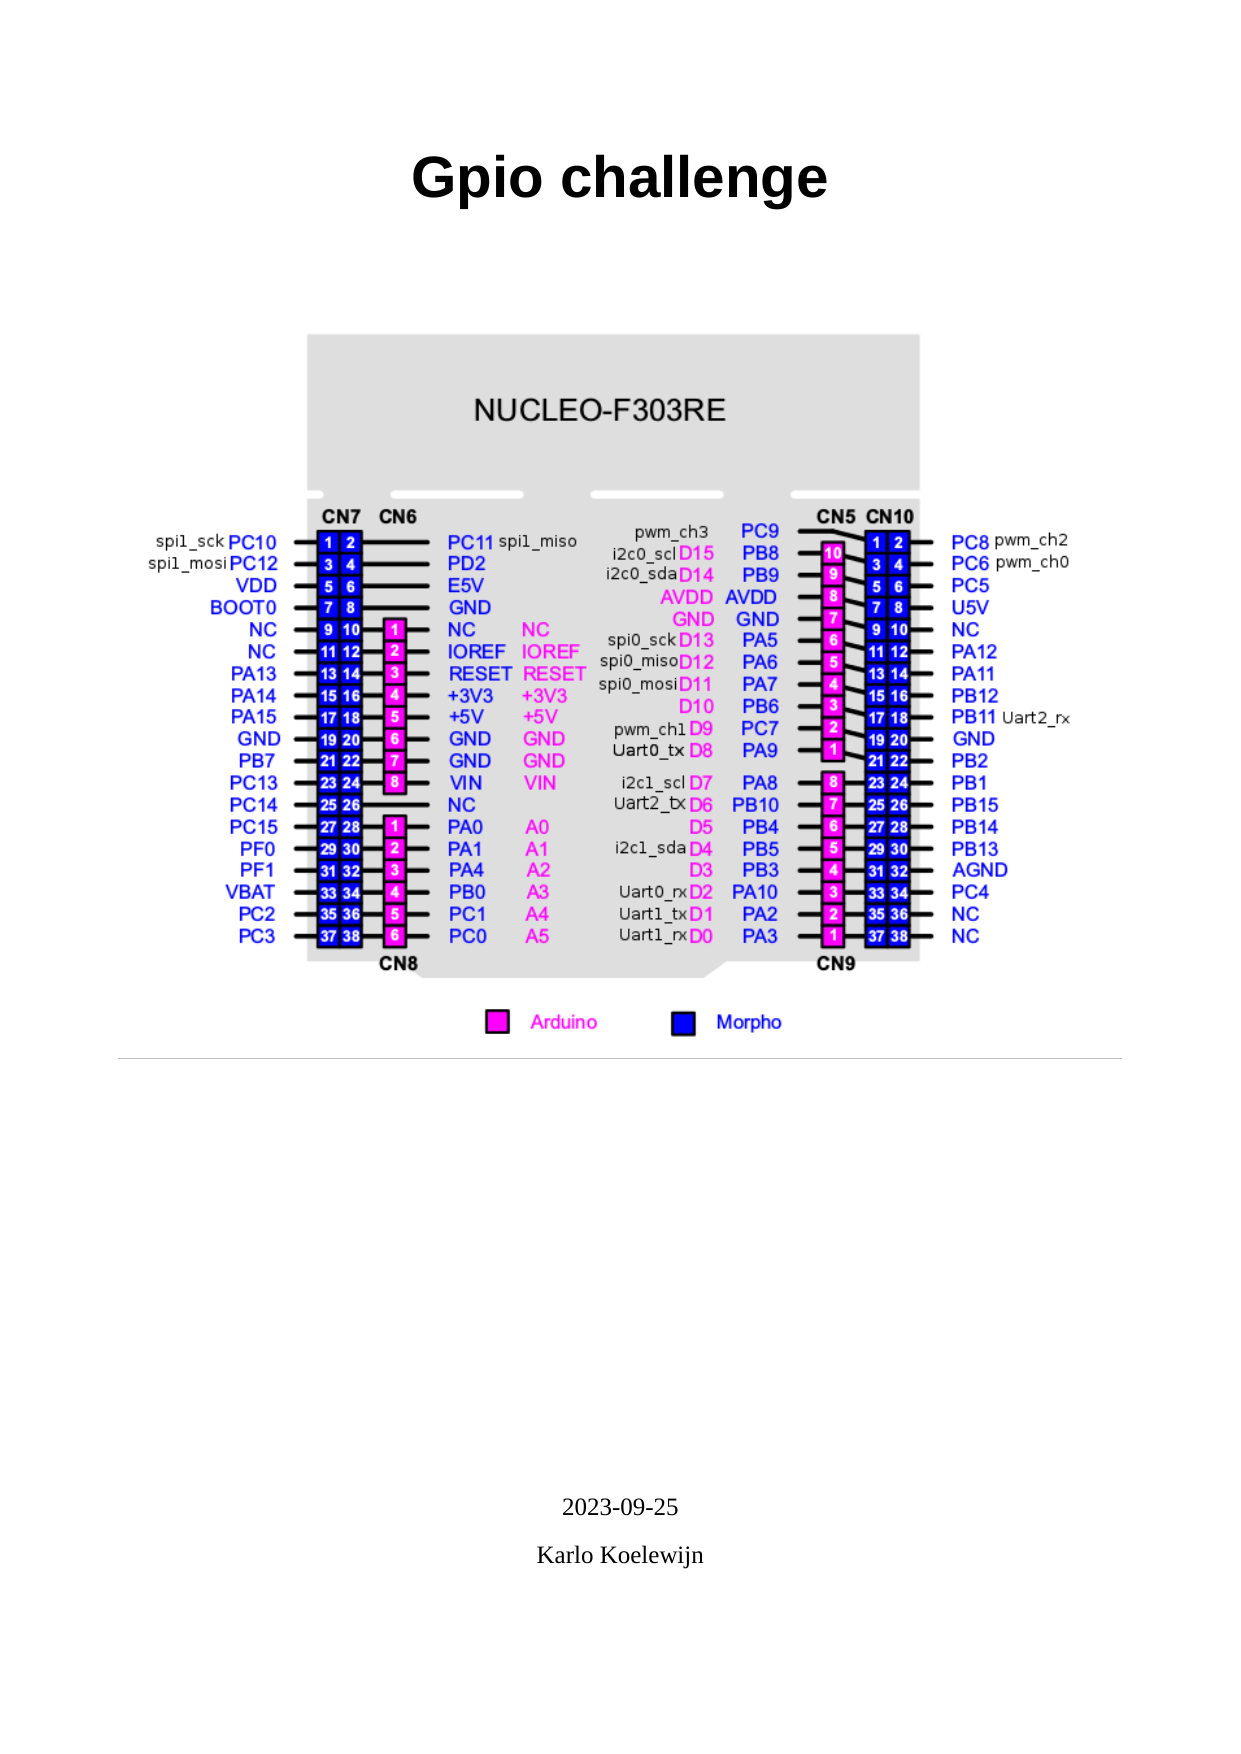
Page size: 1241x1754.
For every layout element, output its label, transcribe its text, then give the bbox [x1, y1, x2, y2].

text 2023-09-25 [118, 1492, 1122, 1521]
title Gpio challenge [118, 143, 1122, 210]
text Karlo Koelewijn [118, 1540, 1122, 1569]
picture [118, 317, 1123, 1060]
